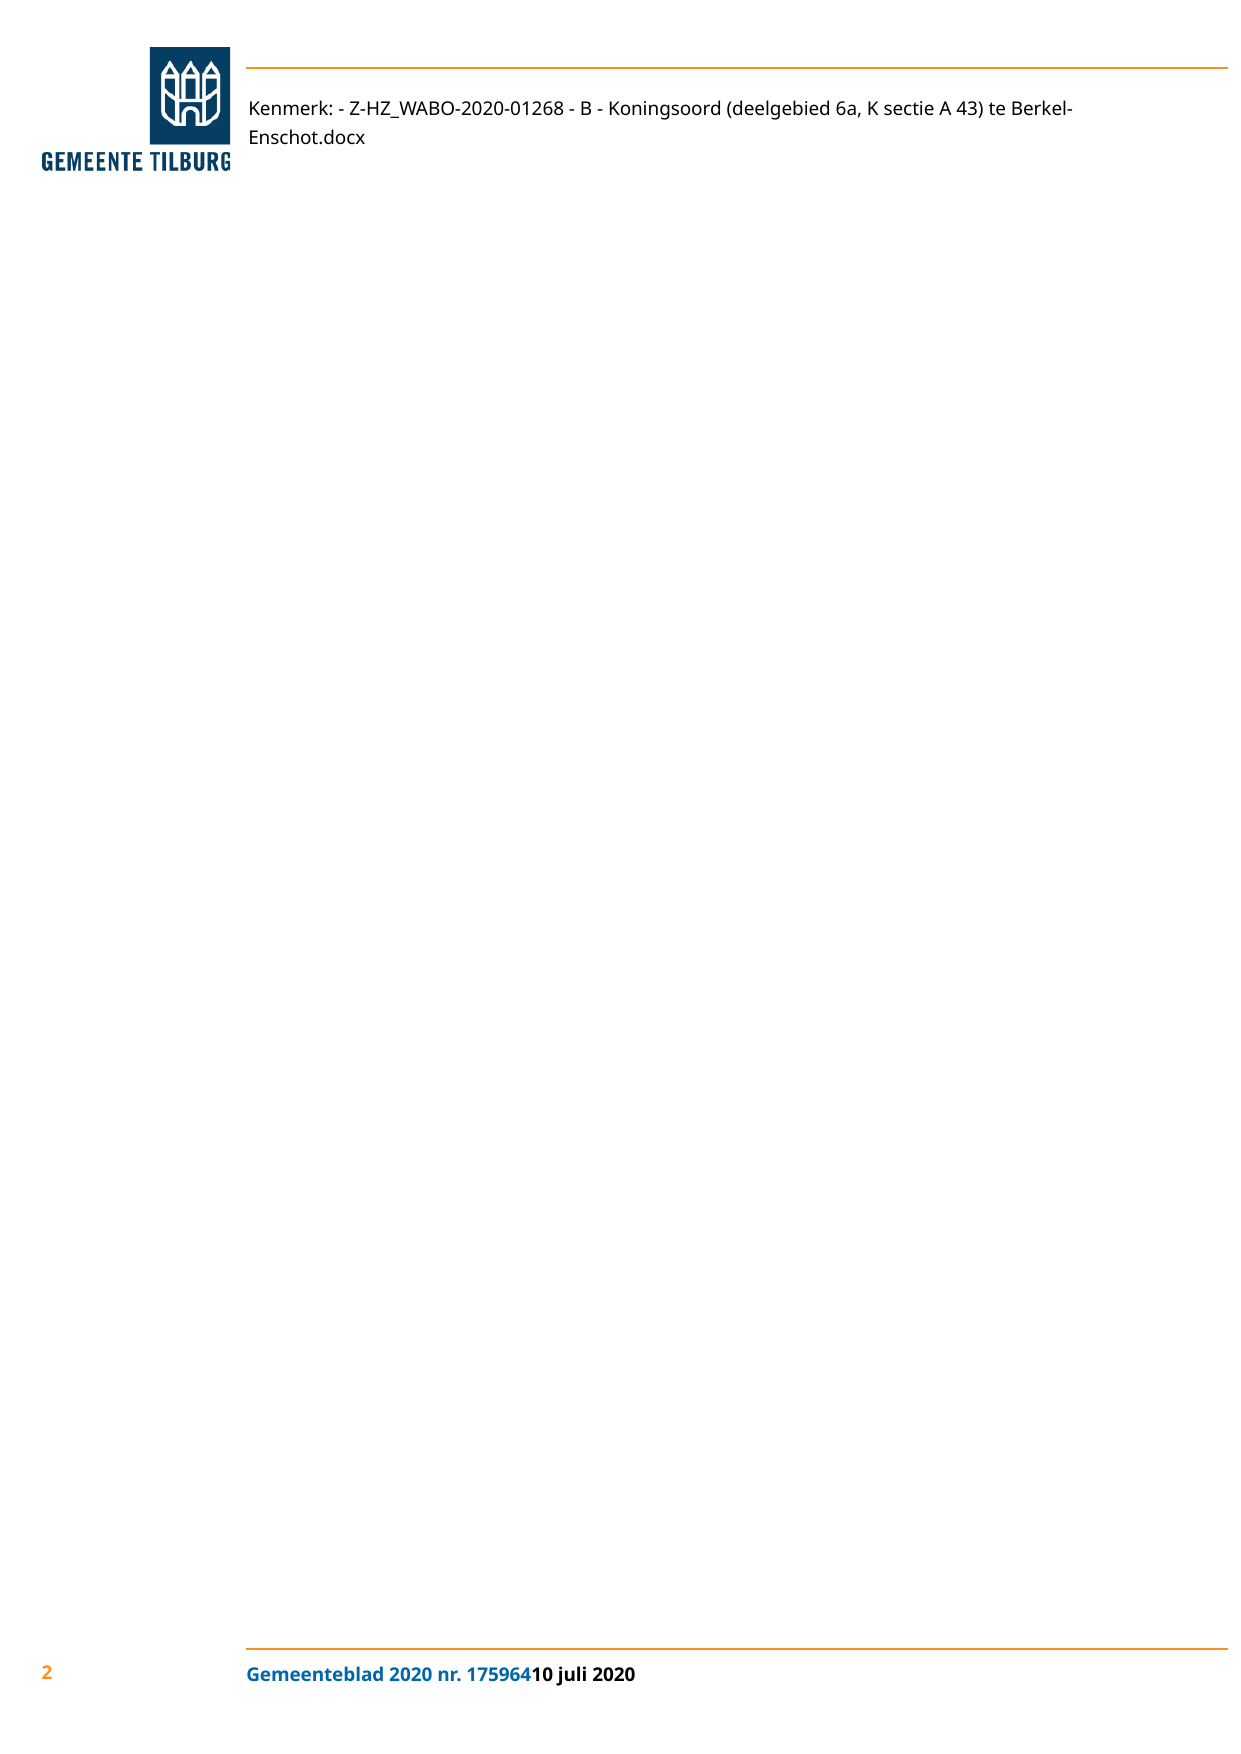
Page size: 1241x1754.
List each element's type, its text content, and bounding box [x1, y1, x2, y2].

picture [41, 47, 231, 172]
text Kenmerk: - Z-HZ_WABO-2020-01268 - B - Koningsoord (deelgebied 6a, K sectie A 43) te Berkel-Enschot.docx [248, 95, 1152, 150]
